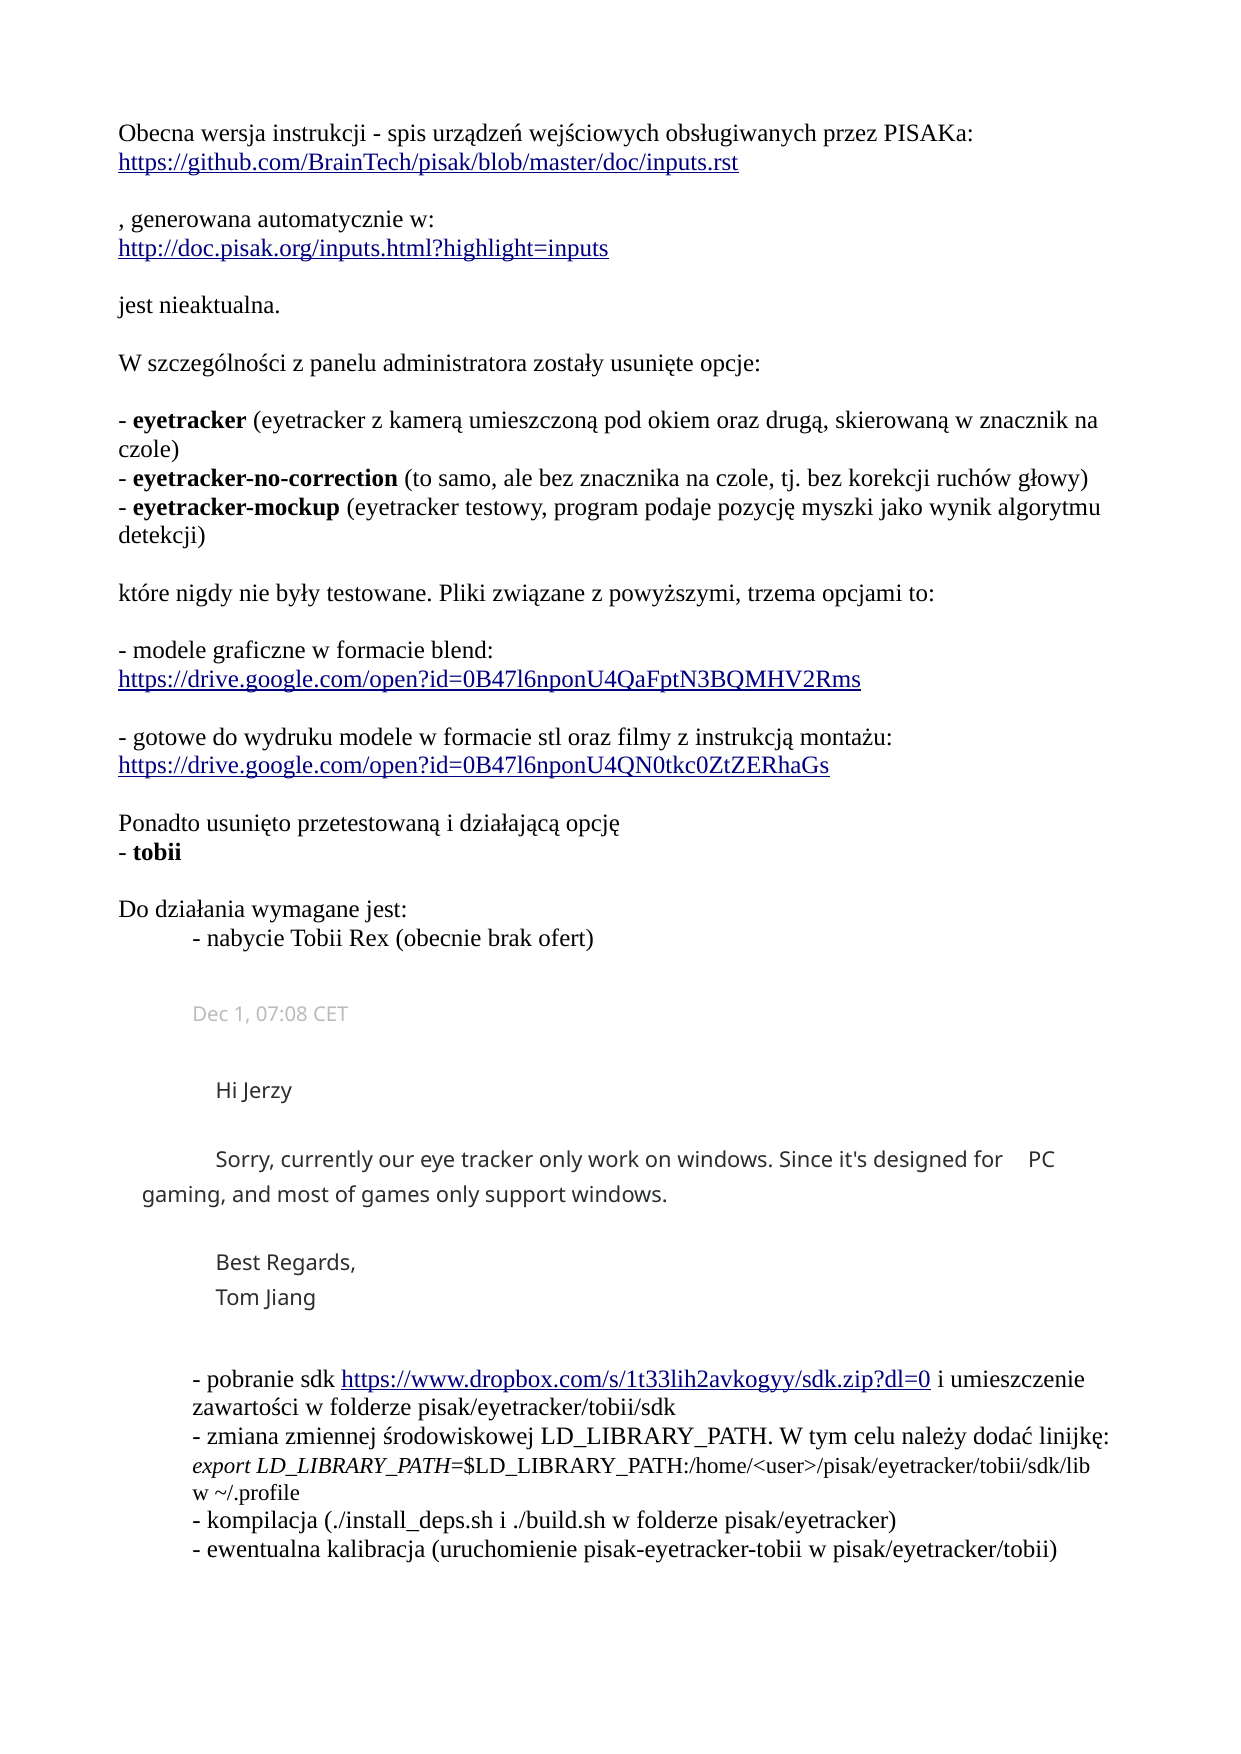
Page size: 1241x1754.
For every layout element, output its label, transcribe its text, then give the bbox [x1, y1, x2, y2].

text jest nieaktualna. [118, 291, 1122, 319]
text http://doc.pisak.org/inputs.html?highlight=inputs [118, 233, 1122, 262]
text W szczególności z panelu administratora zostały usunięte opcje: [118, 348, 1122, 377]
text Do działania wymagane jest: [118, 894, 1122, 923]
text - tobii [118, 837, 1122, 866]
text , generowana automatycznie w: [118, 204, 1122, 233]
text w ~/.profile [118, 1479, 1122, 1505]
text Dec 1, 07:08 CET [118, 1000, 1122, 1027]
text - eyetracker-no-correction (to samo, ale bez znacznika na czole, tj. bez korekcji ruchów głowy) [118, 463, 1122, 492]
text https://github.com/BrainTech/pisak/blob/master/doc/inputs.rst [118, 147, 1122, 176]
text - gotowe do wydruku modele w formacie stl oraz filmy z instrukcją montażu: [118, 722, 1122, 751]
text export LD_LIBRARY_PATH=$LD_LIBRARY_PATH:/home/<user>/pisak/eyetracker/tobii/sdk/lib [118, 1450, 1122, 1479]
text - modele graficzne w formacie blend: [118, 636, 1122, 664]
text Ponadto usunięto przetestowaną i działającą opcję [118, 808, 1122, 837]
text Hi Jerzy Sorry, currently our eye tracker only work on windows. Since it's designed for PC gaming, and most of games only support windows. Best Regards, Tom Jiang [142, 1071, 1099, 1312]
text - pobranie sdk https://www.dropbox.com/s/1t33lih2avkogyy/sdk.zip?dl=0 i umieszczenie zawartości w folderze pisak/eyetracker/tobii/sdk [118, 1364, 1122, 1421]
text - eyetracker (eyetracker z kamerą umieszczoną pod okiem oraz drugą, skierowaną w znacznik na czole) [118, 406, 1122, 463]
text Obecna wersja instrukcji - spis urządzeń wejściowych obsługiwanych przez PISAKa: [118, 118, 1122, 147]
text https://drive.google.com/open?id=0B47l6nponU4QaFptN3BQMHV2Rms [118, 664, 1122, 693]
text - kompilacja (./install_deps.sh i ./build.sh w folderze pisak/eyetracker) [118, 1505, 1122, 1534]
text które nigdy nie były testowane. Pliki związane z powyższymi, trzema opcjami to: [118, 578, 1122, 607]
text https://drive.google.com/open?id=0B47l6nponU4QN0tkc0ZtZERhaGs [118, 751, 1122, 779]
text - nabycie Tobii Rex (obecnie brak ofert) [118, 923, 1122, 952]
text - eyetracker-mockup (eyetracker testowy, program podaje pozycję myszki jako wynik algorytmu detekcji) [118, 492, 1122, 549]
text - zmiana zmiennej środowiskowej LD_LIBRARY_PATH. W tym celu należy dodać linijkę: [118, 1421, 1122, 1450]
text - ewentualna kalibracja (uruchomienie pisak-eyetracker-tobii w pisak/eyetracker/tobii) [118, 1534, 1122, 1563]
